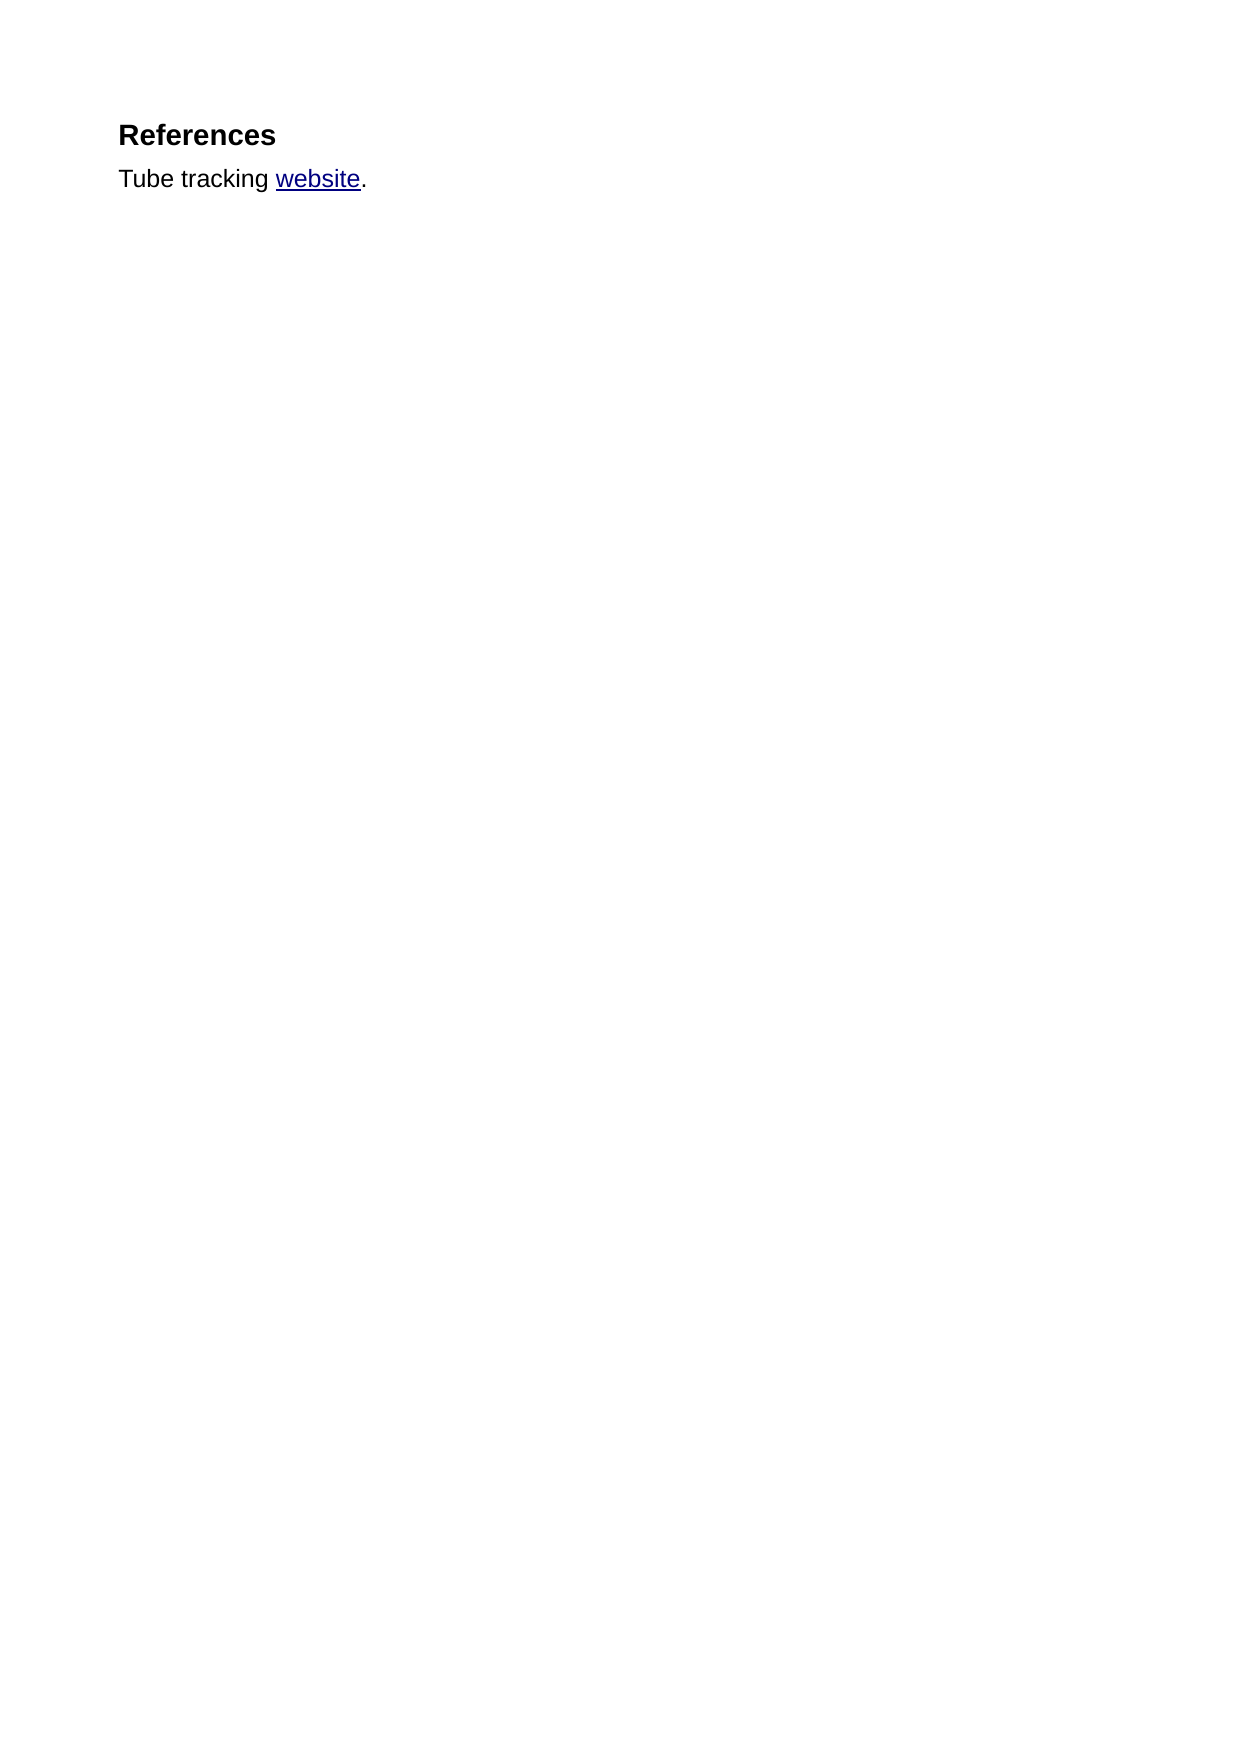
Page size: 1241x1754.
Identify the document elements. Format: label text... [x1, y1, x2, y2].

subtitle References [118, 118, 1122, 152]
text Tube tracking website. [118, 164, 1122, 193]
